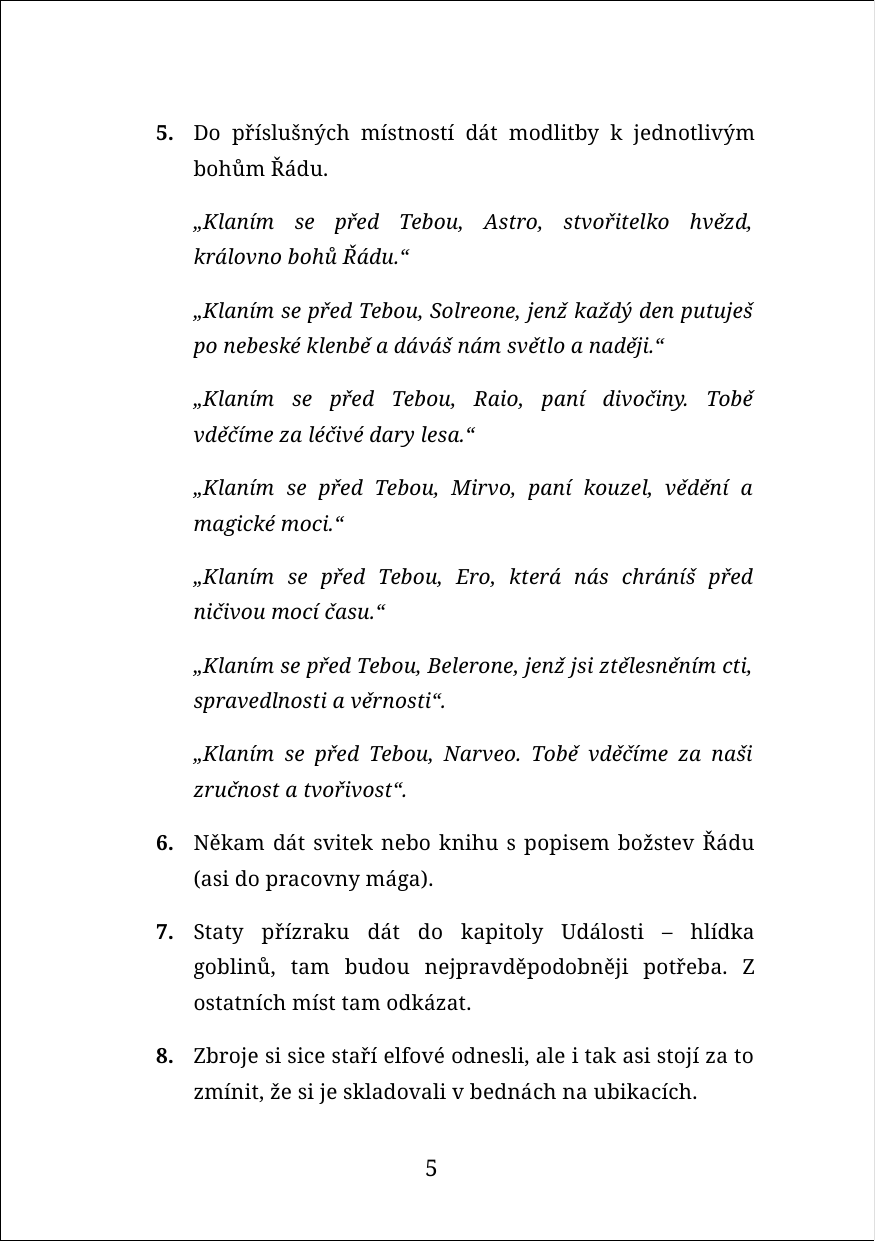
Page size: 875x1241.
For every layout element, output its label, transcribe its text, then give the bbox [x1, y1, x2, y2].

list „Klaním se před Tebou, Narveo. Tobě vděčíme za naši zručnost a tvořivost“. [156, 739, 756, 803]
list Staty přízraku dát do kapitoly Události – hlídka goblinů, tam budou nejpravděpodobněji potřeba. Z ostatních míst tam odkázat. [156, 917, 756, 1016]
list Někam dát svitek nebo knihu s popisem božstev Řádu (asi do pracovny mága). [156, 828, 756, 892]
list „Klaním se před Tebou, Belerone, jenž jsi ztělesněním cti, spravedlnosti a věrnosti“. [156, 651, 756, 715]
list Zbroje si sice staří elfové odnesli, ale i tak asi stojí za to zmínit, že si je skladovali v bednách na ubikacích. [156, 1041, 756, 1105]
list „Klaním se před Tebou, Solreone, jenž každý den putuješ po nebeské klenbě a dáváš nám světlo a naději.“ [156, 296, 756, 360]
list „Klaním se před Tebou, Astro, stvořitelko hvězd, královno bohů Řádu.“ [156, 207, 756, 271]
list Do příslušných místností dát modlitby k jednotlivým bohům Řádu. [156, 118, 756, 182]
list „Klaním se před Tebou, Ero, která nás chráníš před ničivou mocí času.“ [156, 562, 756, 626]
list „Klaním se před Tebou, Mirvo, paní kouzel, vědění a magické moci.“ [156, 473, 756, 537]
list „Klaním se před Tebou, Raio, paní divočiny. Tobě vděčíme za léčivé dary lesa.“ [156, 384, 756, 448]
